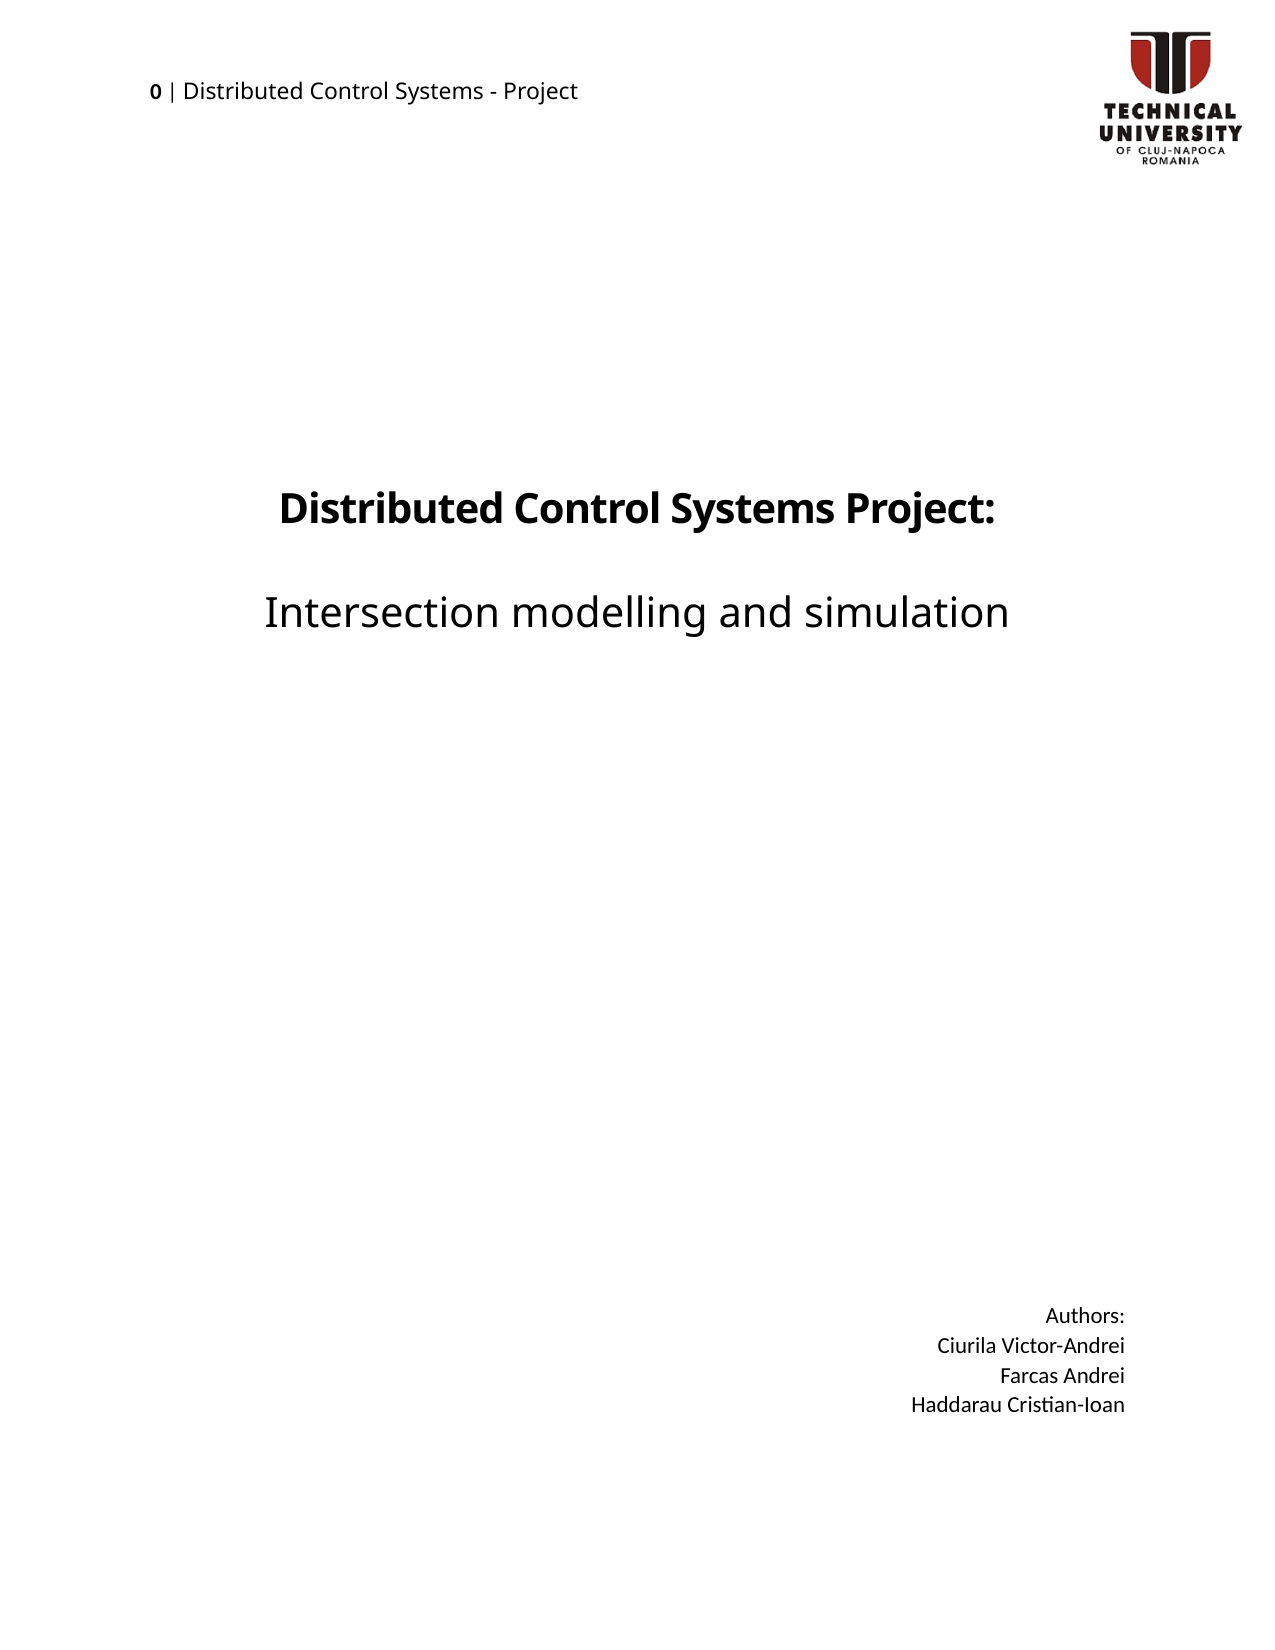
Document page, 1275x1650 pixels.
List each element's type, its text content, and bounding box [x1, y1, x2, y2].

text Ciurila Victor-Andrei [150, 1331, 1125, 1359]
title Distributed Control Systems Project: [150, 479, 1125, 536]
text Haddarau Cristian-Ioan [150, 1391, 1125, 1419]
text Authors: [150, 1302, 1125, 1329]
text Intersection modelling and simulation [150, 582, 1125, 639]
text Farcas Andrei [150, 1361, 1125, 1389]
